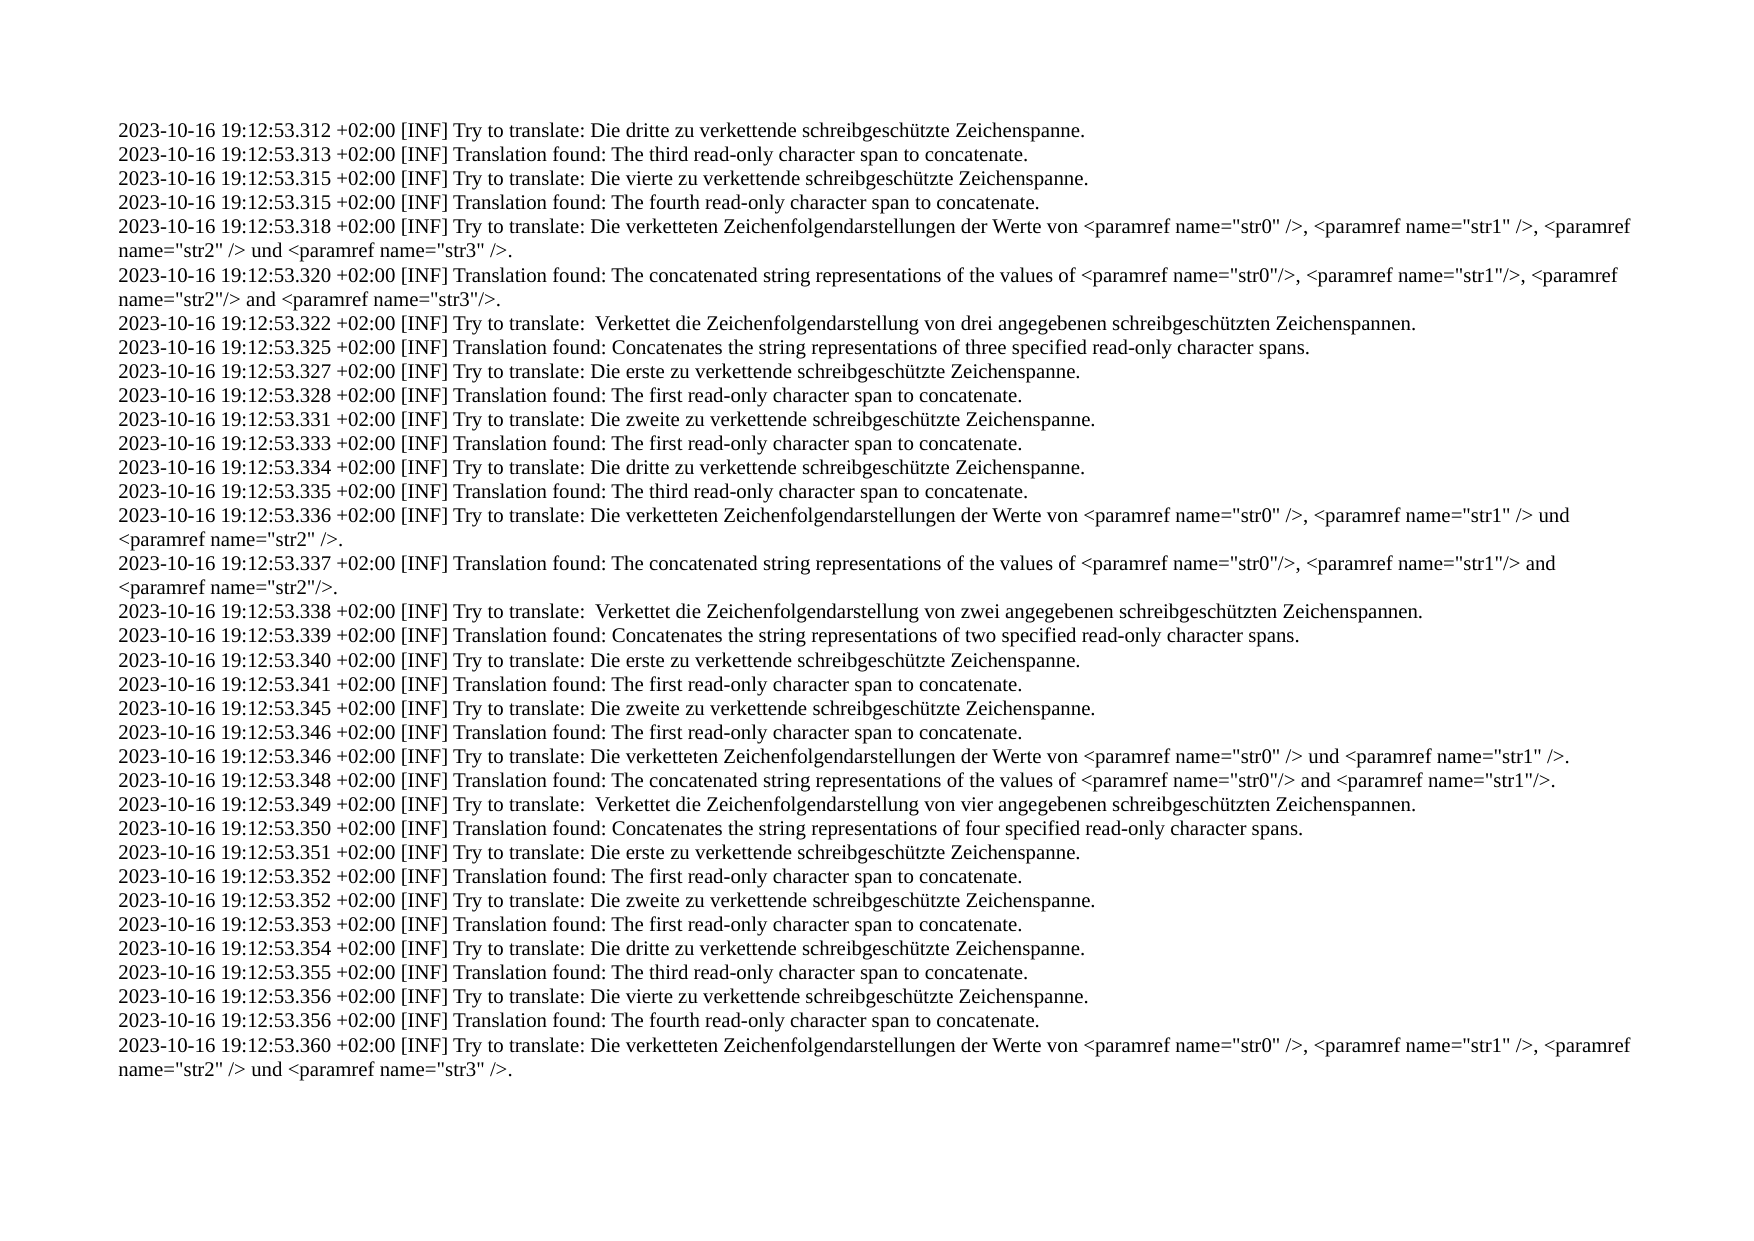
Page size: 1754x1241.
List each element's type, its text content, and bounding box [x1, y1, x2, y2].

text 2023-10-16 19:12:53.352 +02:00 [INF] Translation found: The first read-only character span to concatenate. [118, 864, 1636, 888]
text 2023-10-16 19:12:53.327 +02:00 [INF] Try to translate: Die erste zu verkettende schreibgeschützte Zeichenspanne. [118, 359, 1636, 383]
text 2023-10-16 19:12:53.341 +02:00 [INF] Translation found: The first read-only character span to concatenate. [118, 672, 1636, 696]
text 2023-10-16 19:12:53.313 +02:00 [INF] Translation found: The third read-only character span to concatenate. [118, 142, 1636, 166]
text 2023-10-16 19:12:53.328 +02:00 [INF] Translation found: The first read-only character span to concatenate. [118, 383, 1636, 407]
text 2023-10-16 19:12:53.318 +02:00 [INF] Try to translate: Die verketteten Zeichenfolgendarstellungen der Werte von <paramref name="str0" />, <paramref name="str1" />, <paramref name="str2" /> und <paramref name="str3" />. [118, 214, 1636, 262]
text 2023-10-16 19:12:53.339 +02:00 [INF] Translation found: Concatenates the string representations of two specified read-only character spans. [118, 623, 1636, 647]
text 2023-10-16 19:12:53.356 +02:00 [INF] Try to translate: Die vierte zu verkettende schreibgeschützte Zeichenspanne. [118, 984, 1636, 1008]
text 2023-10-16 19:12:53.337 +02:00 [INF] Translation found: The concatenated string representations of the values of <paramref name="str0"/>, <paramref name="str1"/> and <paramref name="str2"/>. [118, 551, 1636, 599]
text 2023-10-16 19:12:53.351 +02:00 [INF] Try to translate: Die erste zu verkettende schreibgeschützte Zeichenspanne. [118, 840, 1636, 864]
text 2023-10-16 19:12:53.354 +02:00 [INF] Try to translate: Die dritte zu verkettende schreibgeschützte Zeichenspanne. [118, 936, 1636, 960]
text 2023-10-16 19:12:53.349 +02:00 [INF] Try to translate: Verkettet die Zeichenfolgendarstellung von vier angegebenen schreibgeschützten Zeichenspannen. [118, 792, 1636, 816]
text 2023-10-16 19:12:53.334 +02:00 [INF] Try to translate: Die dritte zu verkettende schreibgeschützte Zeichenspanne. [118, 455, 1636, 479]
text 2023-10-16 19:12:53.325 +02:00 [INF] Translation found: Concatenates the string representations of three specified read-only character spans. [118, 335, 1636, 359]
text 2023-10-16 19:12:53.331 +02:00 [INF] Try to translate: Die zweite zu verkettende schreibgeschützte Zeichenspanne. [118, 407, 1636, 431]
text 2023-10-16 19:12:53.346 +02:00 [INF] Translation found: The first read-only character span to concatenate. [118, 720, 1636, 744]
text 2023-10-16 19:12:53.338 +02:00 [INF] Try to translate: Verkettet die Zeichenfolgendarstellung von zwei angegebenen schreibgeschützten Zeichenspannen. [118, 599, 1636, 623]
text 2023-10-16 19:12:53.315 +02:00 [INF] Try to translate: Die vierte zu verkettende schreibgeschützte Zeichenspanne. [118, 166, 1636, 190]
text 2023-10-16 19:12:53.333 +02:00 [INF] Translation found: The first read-only character span to concatenate. [118, 431, 1636, 455]
text 2023-10-16 19:12:53.348 +02:00 [INF] Translation found: The concatenated string representations of the values of <paramref name="str0"/> and <paramref name="str1"/>. [118, 768, 1636, 792]
text 2023-10-16 19:12:53.346 +02:00 [INF] Try to translate: Die verketteten Zeichenfolgendarstellungen der Werte von <paramref name="str0" /> und <paramref name="str1" />. [118, 744, 1636, 768]
text 2023-10-16 19:12:53.336 +02:00 [INF] Try to translate: Die verketteten Zeichenfolgendarstellungen der Werte von <paramref name="str0" />, <paramref name="str1" /> und <paramref name="str2" />. [118, 503, 1636, 551]
text 2023-10-16 19:12:53.345 +02:00 [INF] Try to translate: Die zweite zu verkettende schreibgeschützte Zeichenspanne. [118, 696, 1636, 720]
text 2023-10-16 19:12:53.340 +02:00 [INF] Try to translate: Die erste zu verkettende schreibgeschützte Zeichenspanne. [118, 647, 1636, 672]
text 2023-10-16 19:12:53.335 +02:00 [INF] Translation found: The third read-only character span to concatenate. [118, 479, 1636, 503]
text 2023-10-16 19:12:53.356 +02:00 [INF] Translation found: The fourth read-only character span to concatenate. [118, 1008, 1636, 1032]
text 2023-10-16 19:12:53.322 +02:00 [INF] Try to translate: Verkettet die Zeichenfolgendarstellung von drei angegebenen schreibgeschützten Zeichenspannen. [118, 311, 1636, 335]
text 2023-10-16 19:12:53.355 +02:00 [INF] Translation found: The third read-only character span to concatenate. [118, 960, 1636, 984]
text 2023-10-16 19:12:53.350 +02:00 [INF] Translation found: Concatenates the string representations of four specified read-only character spans. [118, 816, 1636, 840]
text 2023-10-16 19:12:53.315 +02:00 [INF] Translation found: The fourth read-only character span to concatenate. [118, 190, 1636, 214]
text 2023-10-16 19:12:53.353 +02:00 [INF] Translation found: The first read-only character span to concatenate. [118, 912, 1636, 936]
text 2023-10-16 19:12:53.352 +02:00 [INF] Try to translate: Die zweite zu verkettende schreibgeschützte Zeichenspanne. [118, 888, 1636, 912]
text 2023-10-16 19:12:53.312 +02:00 [INF] Try to translate: Die dritte zu verkettende schreibgeschützte Zeichenspanne. [118, 118, 1636, 142]
text 2023-10-16 19:12:53.320 +02:00 [INF] Translation found: The concatenated string representations of the values of <paramref name="str0"/>, <paramref name="str1"/>, <paramref name="str2"/> and <paramref name="str3"/>. [118, 262, 1636, 311]
text 2023-10-16 19:12:53.360 +02:00 [INF] Try to translate: Die verketteten Zeichenfolgendarstellungen der Werte von <paramref name="str0" />, <paramref name="str1" />, <paramref name="str2" /> und <paramref name="str3" />. [118, 1032, 1636, 1081]
